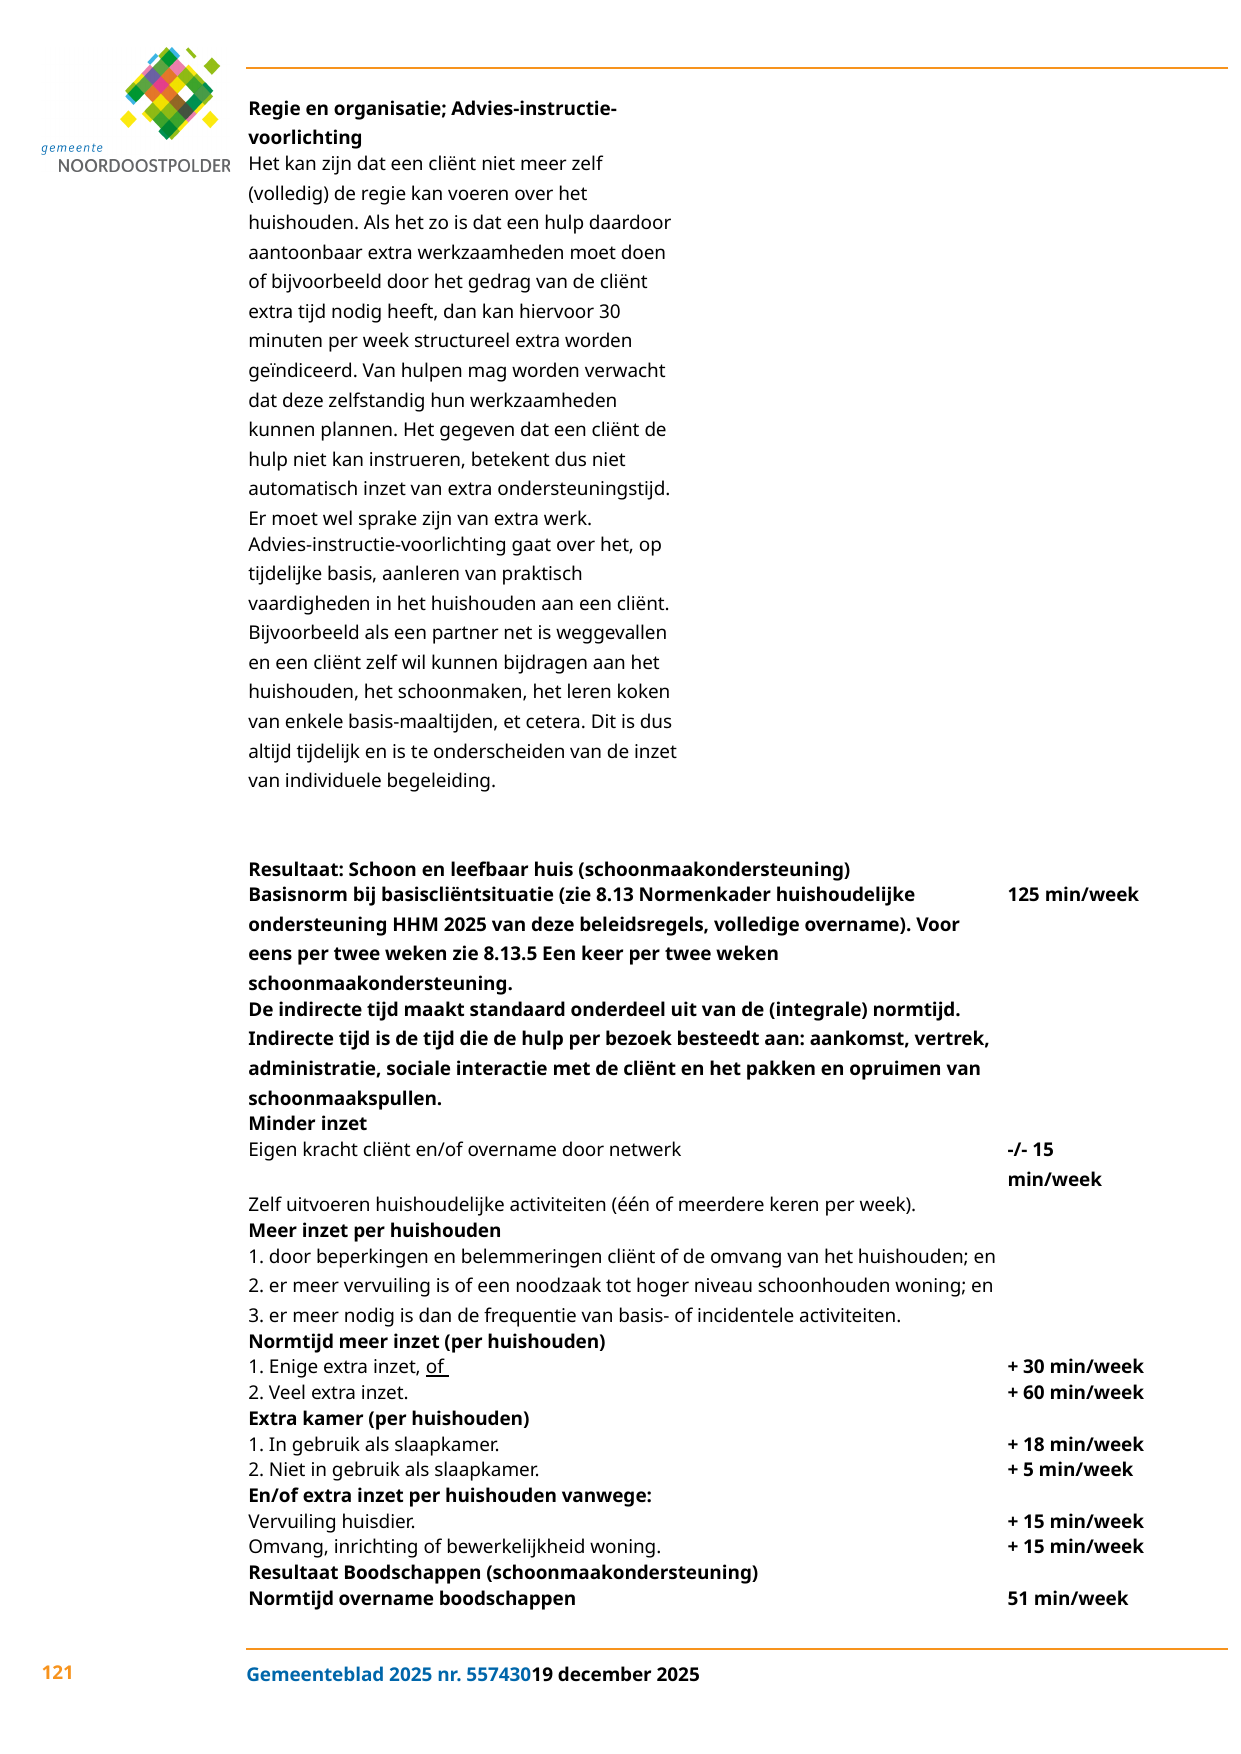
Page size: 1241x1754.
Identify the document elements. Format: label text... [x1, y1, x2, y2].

table_cell Normtijd meer inzet (per huishouden) [248, 1328, 1007, 1353]
table_cell 2. Niet in gebruik als slaapkamer. [248, 1456, 1007, 1482]
table_cell [685, 95, 1152, 150]
table_cell Minder inzet [248, 1110, 1007, 1136]
table_cell En/of extra inzet per huishouden vanwege: [248, 1482, 1007, 1508]
table_cell [1007, 1405, 1152, 1431]
table_cell Omvang, inrichting of bewerkelijkheid woning. [248, 1534, 1007, 1559]
table_cell Meer inzet per huishouden [248, 1217, 1007, 1243]
table_header Resultaat: Schoon en leefbaar huis (schoonmaakondersteuning) [248, 856, 1007, 881]
table_cell + 5 min/week [1007, 1456, 1152, 1482]
table_cell [685, 150, 1152, 531]
table_cell + 15 min/week [1007, 1534, 1152, 1559]
table_cell Resultaat Boodschappen (schoonmaakondersteuning) [248, 1559, 1007, 1585]
table_cell [1007, 1110, 1152, 1136]
table_cell De indirecte tijd maakt standaard onderdeel uit van de (integrale) normtijd. Indirecte tijd is de tijd die de hulp per bezoek besteedt aan: aankomst, vertrek, administratie, sociale interactie met de cliënt en het pakken en opruimen van schoonmaakspullen. [248, 996, 1007, 1110]
table_cell [1007, 1559, 1152, 1585]
table_cell 1. Enige extra inzet, of [248, 1354, 1007, 1379]
table_cell Normtijd overname boodschappen [248, 1585, 1007, 1611]
table_cell -/- 15 min/week [1007, 1136, 1152, 1191]
table_cell + 30 min/week [1007, 1354, 1152, 1379]
table_cell Eigen kracht cliënt en/of overname door netwerk [248, 1136, 1007, 1191]
table_cell Zelf uitvoeren huishoudelijke activiteiten (één of meerdere keren per week). [248, 1191, 1007, 1217]
table_cell Vervuiling huisdier. [248, 1508, 1007, 1534]
table_header [1007, 856, 1152, 881]
table_cell [1007, 996, 1152, 1110]
table_cell [1007, 1328, 1152, 1353]
table_cell [1007, 1217, 1152, 1243]
table_cell 1. door beperkingen en belemmeringen cliënt of de omvang van het huishouden; en 2. er meer vervuiling is of een noodzaak tot hoger niveau schoonhouden woning; en 3. er meer nodig is dan de frequentie van basis- of incidentele activiteiten. [248, 1243, 1007, 1328]
table_cell + 18 min/week [1007, 1431, 1152, 1456]
table_cell 2. Veel extra inzet. [248, 1379, 1007, 1405]
table_cell 51 min/week [1007, 1585, 1152, 1611]
table_cell [685, 531, 1152, 793]
picture [41, 47, 231, 172]
table_cell Basisnorm bij basiscliëntsituatie (zie 8.13 Normenkader huishoudelijke ondersteuning HHM 2025 van deze beleidsregels, volledige overname). Voor eens per twee weken zie 8.13.5 Een keer per twee weken schoonmaakondersteuning. [248, 881, 1007, 996]
table_cell [1007, 1243, 1152, 1328]
table_cell [1007, 1191, 1152, 1217]
table_cell 1. In gebruik als slaapkamer. [248, 1431, 1007, 1456]
table_cell Extra kamer (per huishouden) [248, 1405, 1007, 1431]
table_cell Advies-instructie-voorlichting gaat over het, op tijdelijke basis, aanleren van praktisch vaardigheden in het huishouden aan een cliënt. Bijvoorbeeld als een partner net is weggevallen en een cliënt zelf wil kunnen bijdragen aan het huishouden, het schoonmaken, het leren koken van enkele basis-maaltijden, et cetera. Dit is dus altijd tijdelijk en is te onderscheiden van de inzet van individuele begeleiding. [248, 531, 684, 793]
table_cell Het kan zijn dat een cliënt niet meer zelf (volledig) de regie kan voeren over het huishouden. Als het zo is dat een hulp daardoor aantoonbaar extra werkzaamheden moet doen of bijvoorbeeld door het gedrag van de cliënt extra tijd nodig heeft, dan kan hiervoor 30 minuten per week structureel extra worden geïndiceerd. Van hulpen mag worden verwacht dat deze zelfstandig hun werkzaamheden kunnen plannen. Het gegeven dat een cliënt de hulp niet kan instrueren, betekent dus niet automatisch inzet van extra ondersteuningstijd. Er moet wel sprake zijn van extra werk. [248, 150, 684, 531]
table_cell + 60 min/week [1007, 1379, 1152, 1405]
table_cell [1007, 1482, 1152, 1508]
table_cell Regie en organisatie; Advies-instructie-voorlichting [248, 95, 684, 150]
table_cell 125 min/week [1007, 881, 1152, 996]
table_cell + 15 min/week [1007, 1508, 1152, 1534]
